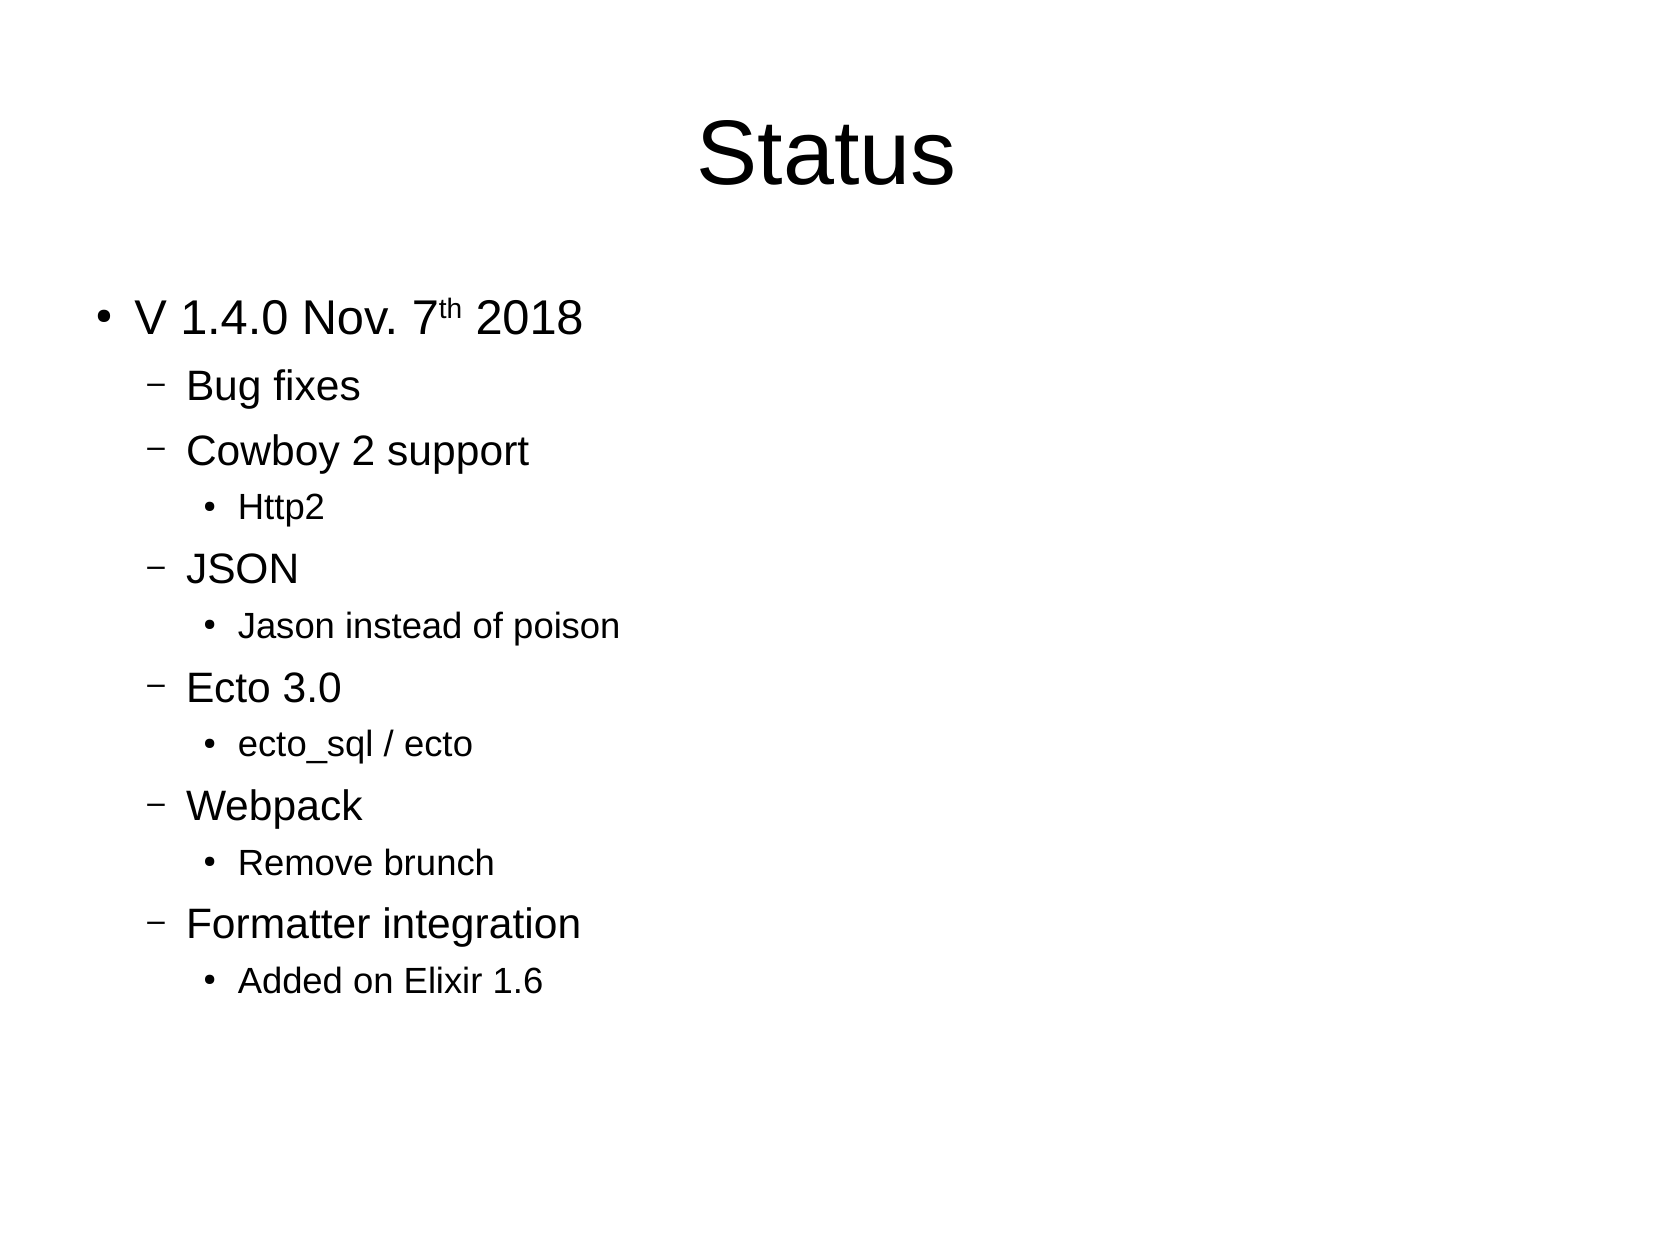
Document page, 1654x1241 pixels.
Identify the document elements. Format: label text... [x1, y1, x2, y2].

list V 1.4.0 Nov. 7th 2018 Bug fixes Cowboy 2 support Http2 JSON Jason instead of poison Ecto 3.0 ecto_sql / ecto Webpack Remove brunch Formatter integration Added on Elixir 1.6 [82, 290, 1571, 1010]
title Status [82, 49, 1571, 257]
